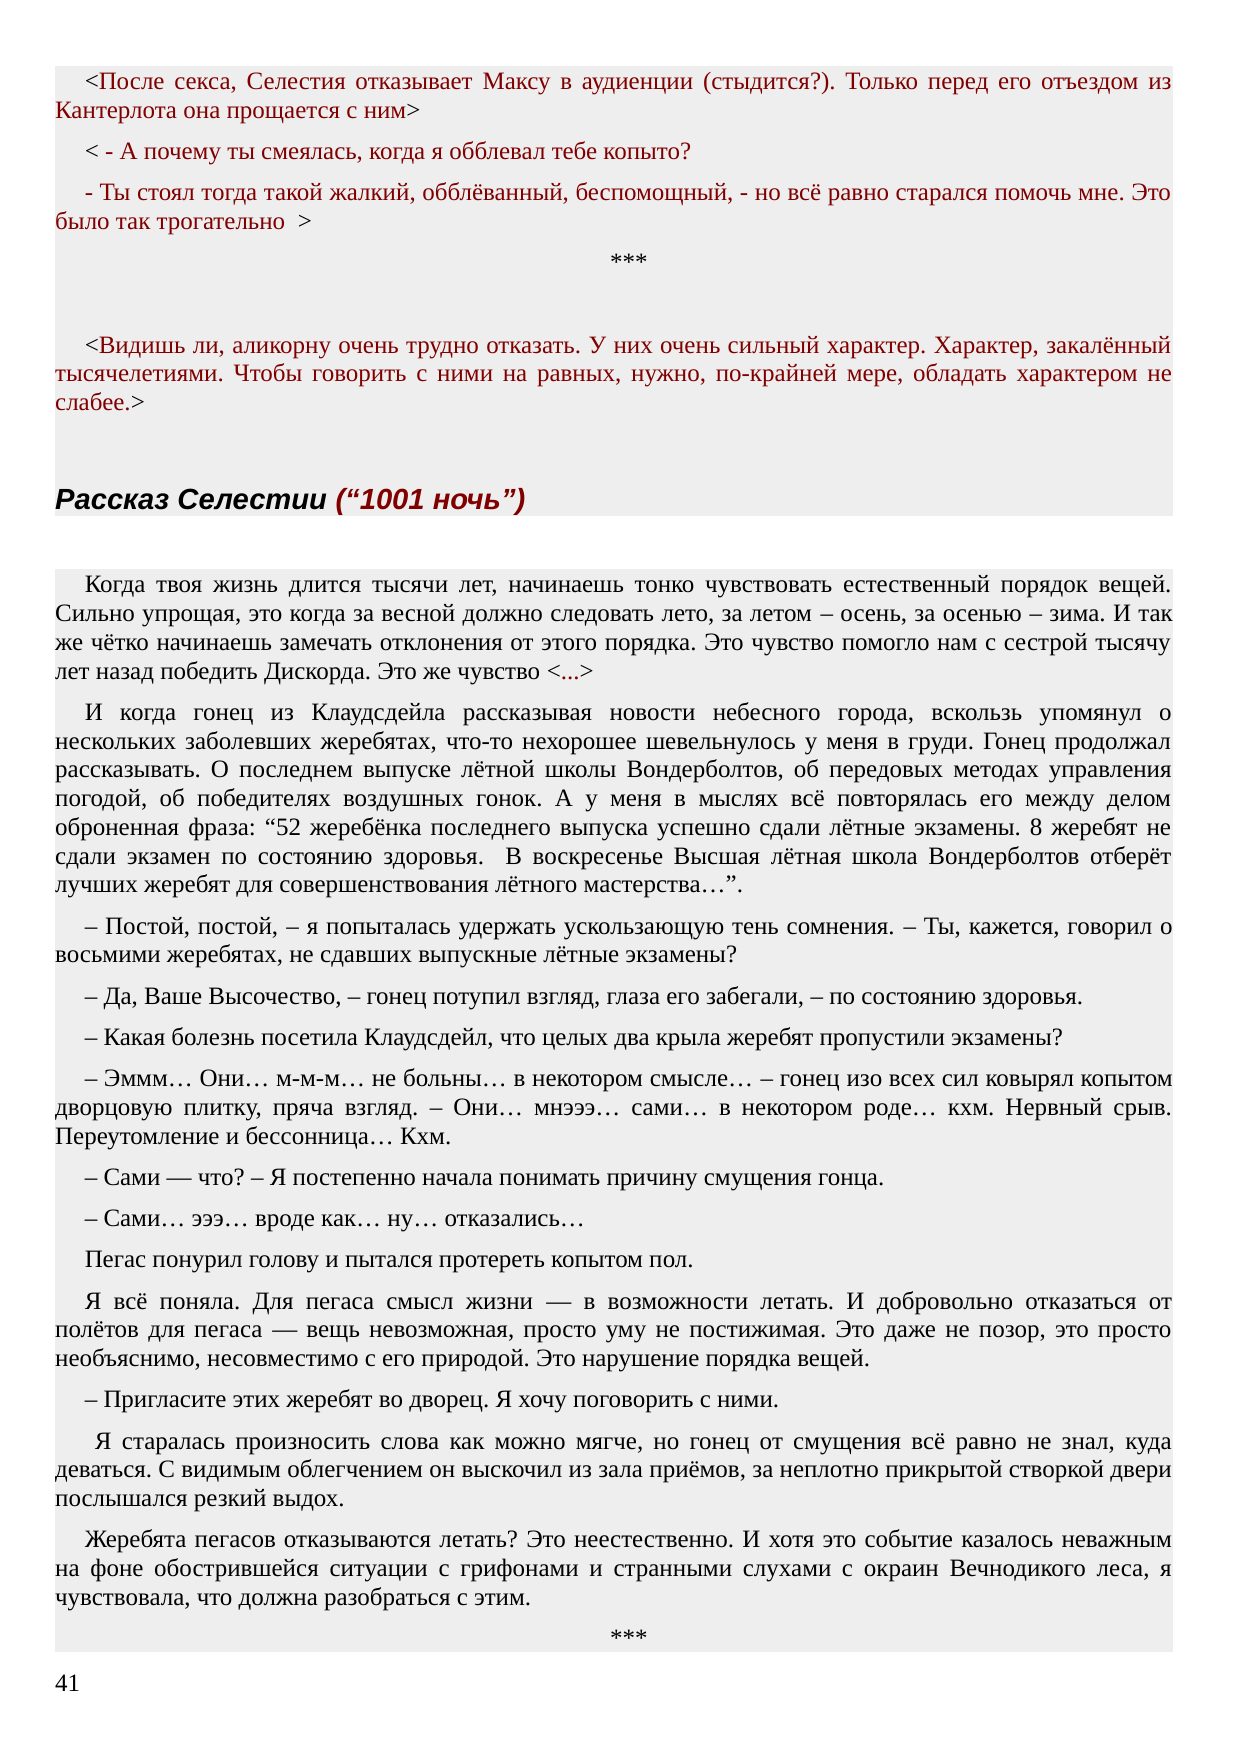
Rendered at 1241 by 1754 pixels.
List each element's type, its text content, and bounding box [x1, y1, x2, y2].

text Когда твоя жизнь длится тысячи лет, начинаешь тонко чувствовать естественный порядок вещей. Сильно упрощая, это когда за весной должно следовать лето, за летом – осень, за осенью – зима. И так же чётко начинаешь замечать отклонения от этого порядка. Это чувство помогло нам с сестрой тысячу лет назад победить Дискорда. Это же чувство <...> [55, 569, 1173, 684]
text – Сами… эээ… вроде как… ну… отказались… [55, 1203, 1173, 1232]
text < - А почему ты смеялась, когда я обблевал тебе копыто? [55, 136, 1173, 165]
text – Пригласите этих жеребят во дворец. Я хочу поговорить с ними. [55, 1384, 1173, 1413]
text Я всё поняла. Для пегаса смысл жизни — в возможности летать. И добровольно отказаться от полётов для пегаса — вещь невозможная, просто уму не постижимая. Это даже не позор, это просто необъяснимо, несовместимо с его природой. Это нарушение порядка вещей. [55, 1286, 1173, 1372]
text – Сами — что? – Я постепенно начала понимать причину смущения гонца. [55, 1162, 1173, 1191]
text – Эммм… Они… м-м-м… не больны… в некотором смысле… – гонец изо всех сил ковырял копытом дворцовую плитку, пряча взгляд. – Они… мнэээ… сами… в некотором роде… кхм. Нервный срыв. Переутомление и бессонница… Кхм. [55, 1063, 1173, 1149]
text – Какая болезнь посетила Клаудсдейл, что целых два крыла жеребят пропустили экзамены? [55, 1022, 1173, 1051]
text - Ты стоял тогда такой жалкий, обблёванный, беспомощный, - но всё равно старался помочь мне. Это было так трогательно > [55, 177, 1173, 235]
text *** [55, 247, 1173, 276]
text Пегас понурил голову и пытался протереть копытом пол. [55, 1244, 1173, 1273]
text <После секса, Селестия отказывает Максу в аудиенции (стыдится?). Только перед его отъездом из Кантерлота она прощается с ним> [55, 66, 1173, 123]
text – Постой, постой, – я попыталась удержать ускользающую тень сомнения. – Ты, кажется, говорил о восьмими жеребятах, не сдавших выпускные лётные экзамены? [55, 911, 1173, 968]
text <Видишь ли, аликорну очень трудно отказать. У них очень сильный характер. Характер, закалённый тысячелетиями. Чтобы говорить с ними на равных, нужно, по-крайней мере, обладать характером не слабее.> [55, 330, 1173, 416]
text Я старалась произносить слова как можно мягче, но гонец от смущения всё равно не знал, куда деваться. С видимым облегчением он выскочил из зала приёмов, за неплотно прикрытой створкой двери послышался резкий выдох. [55, 1426, 1173, 1512]
subtitle Рассказ Селестии (“1001 ночь”) [55, 482, 1173, 516]
text И когда гонец из Клаудсдейла рассказывая новости небесного города, вскользь упомянул о нескольких заболевших жеребятах, что-то нехорошее шевельнулось у меня в груди. Гонец продолжал рассказывать. О последнем выпуске лётной школы Вондерболтов, об передовых методах управления погодой, об победителях воздушных гонок. А у меня в мыслях всё повторялась его между делом оброненная фраза: “52 жеребёнка последнего выпуска успешно сдали лётные экзамены. 8 жеребят не сдали экзамен по состоянию здоровья. В воскресенье Высшая лётная школа Вондерболтов отберёт лучших жеребят для совершенствования лётного мастерства…”. [55, 697, 1173, 898]
text – Да, Ваше Высочество, – гонец потупил взгляд, глаза его забегали, – по состоянию здоровья. [55, 981, 1173, 1009]
text Жеребята пегасов отказываются летать? Это неестественно. И хотя это событие казалось неважным на фоне обострившейся ситуации с грифонами и странными слухами с окраин Вечнодикого леса, я чувствовала, что должна разобраться с этим. [55, 1524, 1173, 1611]
text *** [55, 1623, 1173, 1652]
